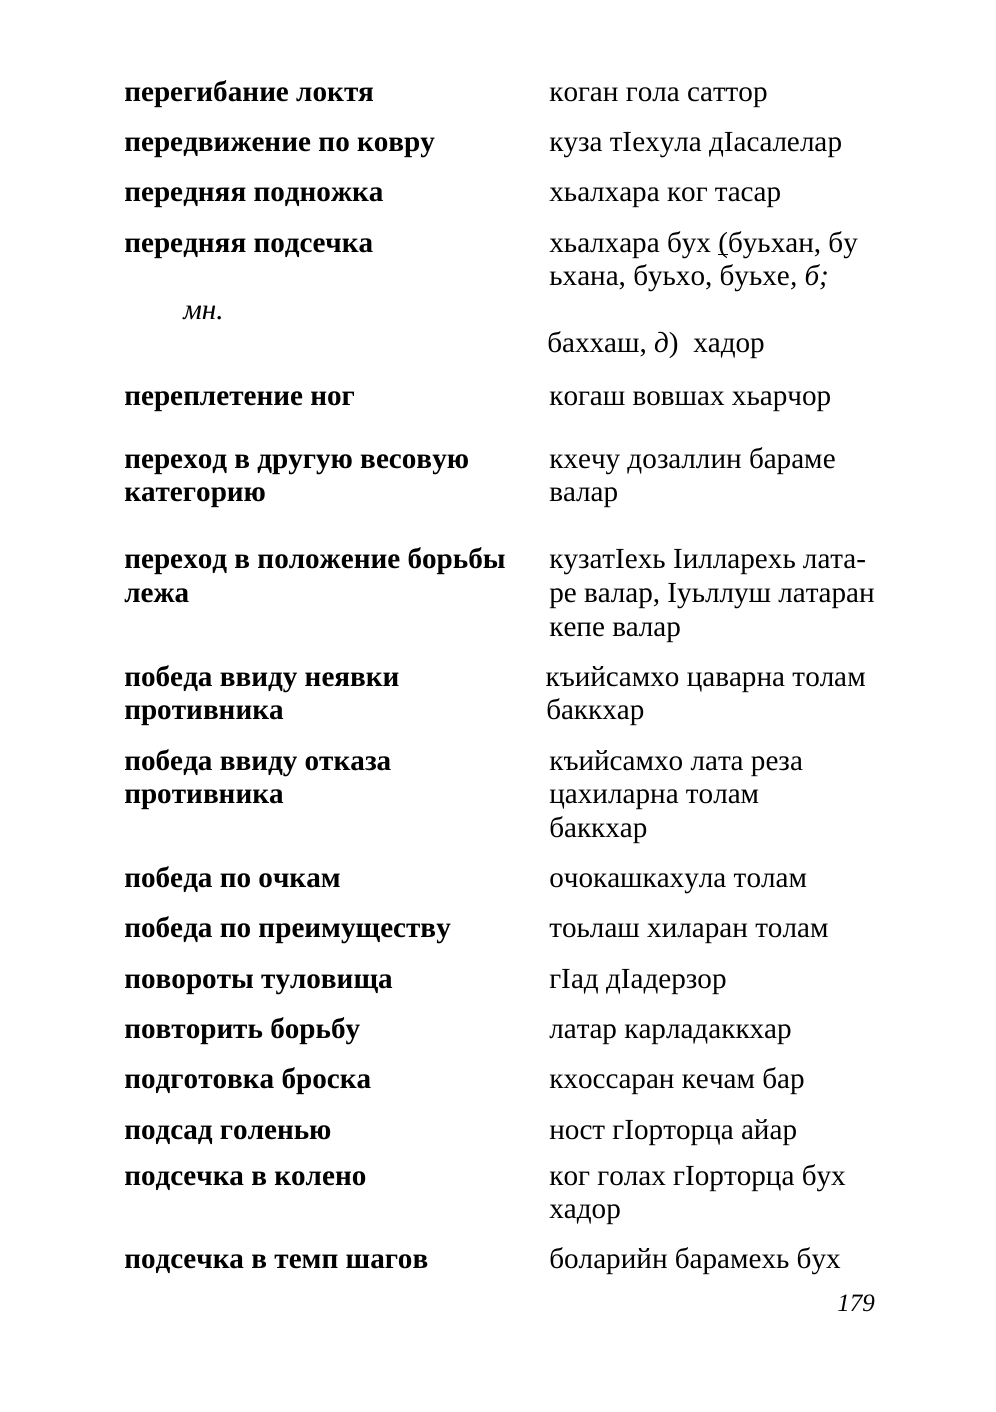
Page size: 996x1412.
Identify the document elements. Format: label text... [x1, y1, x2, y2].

text победа ввиду неявки къийсамхо цаварна толам [124, 659, 877, 692]
text хадор [124, 1191, 877, 1225]
text подсечка в темп шагов боларийн барамехь бух [124, 1242, 877, 1275]
text переход в положение борьбы кузатIехь Iилларехь лата- [124, 542, 877, 575]
text переплетение ног когаш вовшах хьарчор [124, 378, 877, 412]
text противника цахиларна толам [124, 776, 877, 810]
text передвижение по ковру куза тIехула дIасалелар [124, 124, 877, 158]
text повороты туловища гIад дIадерзор [124, 961, 877, 994]
text переход в другую весовую кхечу дозаллин бараме [124, 441, 877, 474]
text кепе валар [434, 609, 877, 642]
text подсечка в колено ког голах гIорторца бух [124, 1158, 877, 1191]
text победа по очкам очокашкахула толам [124, 860, 877, 894]
text подсад голенью ност гIорторца айар [124, 1112, 877, 1145]
text передняя подножка хьалхара ког тасар [124, 174, 877, 208]
text победа ввиду отказа къийсамхо лата реза [124, 743, 877, 776]
text перегибание локтя коган гола саттор [124, 74, 877, 107]
text передняя подсечка хьалхара бух (буьхан, бу ьхана, буьхо, буьхе, б; мн. [124, 225, 877, 325]
text повторить борьбу латар карладаккхар [124, 1011, 877, 1045]
text лежа ре валар, Iуьллуш латаран [124, 575, 877, 609]
text подготовка броска кхоссаран кечам бар [124, 1061, 877, 1095]
text баххаш, д) хадор [124, 325, 877, 359]
text баккхар [124, 810, 877, 843]
text победа по преимуществу тоьлаш хиларан толам [124, 911, 877, 944]
text категорию валар [124, 474, 877, 508]
text противника баккхар [124, 692, 877, 726]
